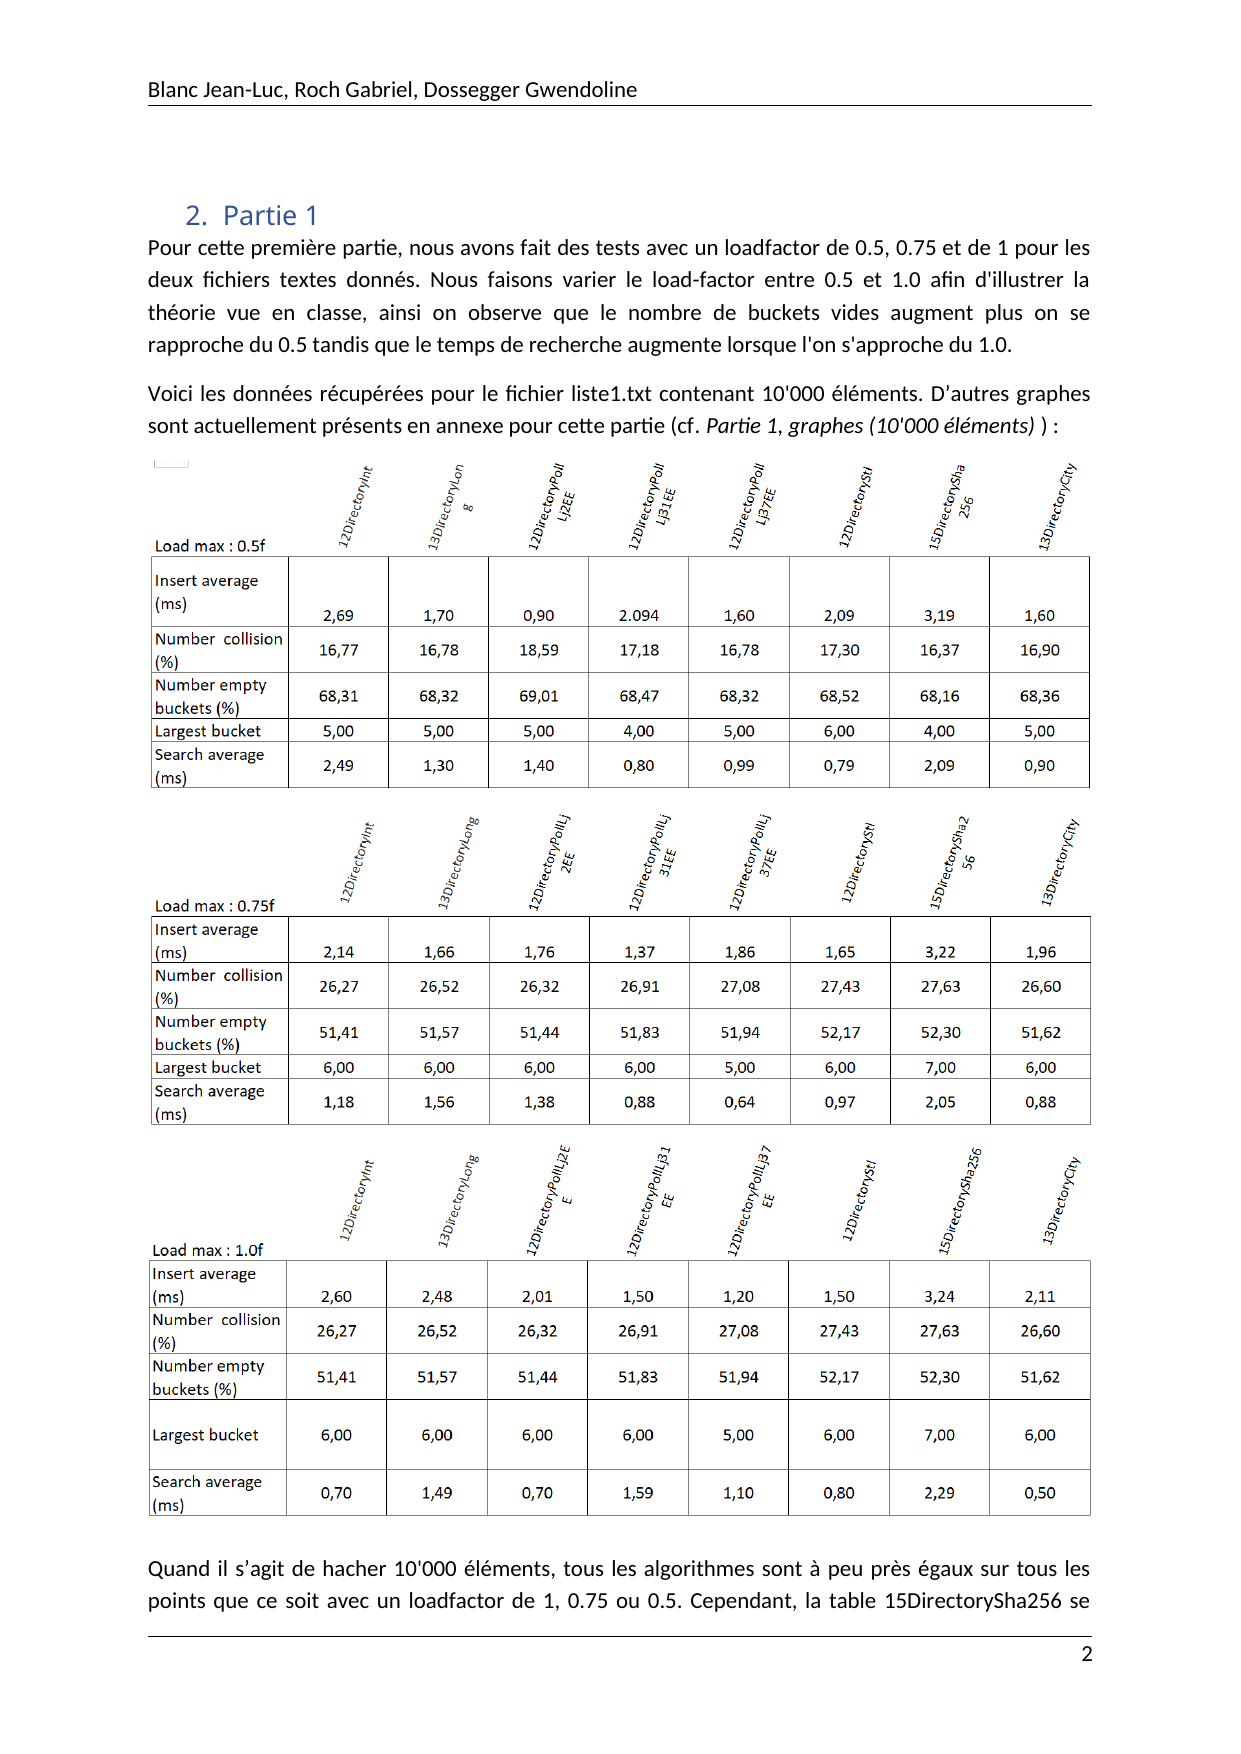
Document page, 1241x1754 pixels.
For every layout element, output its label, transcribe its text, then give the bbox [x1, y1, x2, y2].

subtitle Partie 1 [185, 197, 1092, 233]
text Voici les données récupérées pour le fichier liste1.txt contenant 10'000 éléments. D’autres graphes sont actuellement présents en annexe pour cette partie (cf. Partie 1, graphes (10'000 éléments) ) : [148, 379, 1092, 439]
text Pour cette première partie, nous avons fait des tests avec un loadfactor de 0.5, 0.75 et de 1 pour les deux fichiers textes donnés. Nous faisons varier le load-factor entre 0.5 et 1.0 afin d'illustrer la théorie vue en classe, ainsi on observe que le nombre de buckets vides augment plus on se rapproche du 0.5 tandis que le temps de recherche augmente lorsque l'on s'approche du 1.0. [148, 233, 1092, 358]
text Quand il s’agit de hacher 10'000 éléments, tous les algorithmes sont à peu près égaux sur tous les points que ce soit avec un loadfactor de 1, 0.75 ou 0.5. Cependant, la table 15DirectorySha256 se [148, 1554, 1092, 1614]
